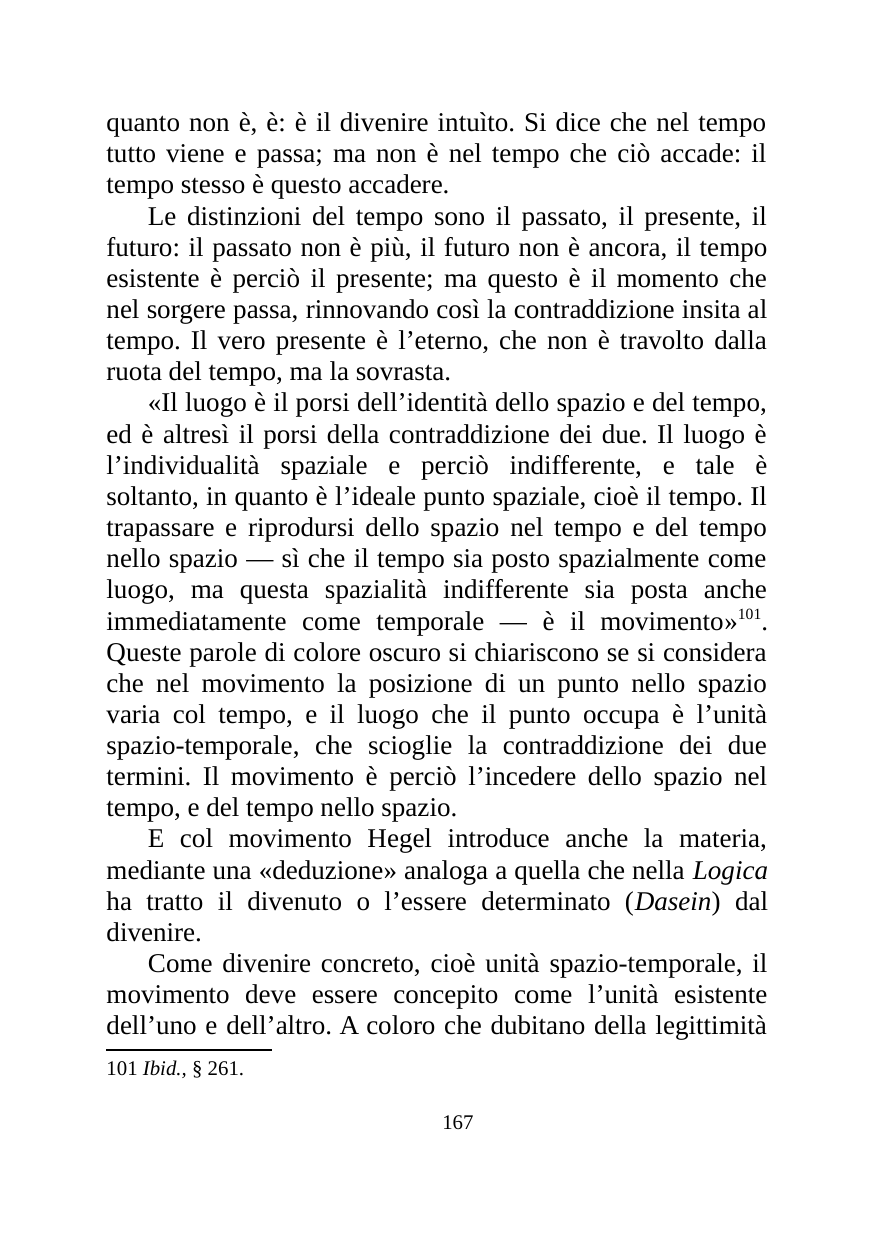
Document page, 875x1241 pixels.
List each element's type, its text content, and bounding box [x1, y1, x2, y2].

text Le distinzioni del tempo sono il passato, il presente, il futuro: il passato non è più, il futuro non è ancora, il tempo esistente è perciò il presente; ma questo è il momento che nel sorgere passa, rinnovando così la contraddizione insita al tempo. Il vero presente è l’eterno, che non è travolto dalla ruota del tempo, ma la sovrasta. [106, 200, 768, 387]
text «Il luogo è il porsi dell’identità dello spazio e del tempo, ed è altresì il porsi della contraddizione dei due. Il luogo è l’individualità spaziale e perciò indifferente, e tale è soltanto, in quanto è l’ideale punto spaziale, cioè il tempo. Il trapassare e riprodursi dello spazio nel tempo e del tempo nello spazio — sì che il tempo sia posto spazialmente come luogo, ma questa spazialità indifferente sia posta anche immediatamente come temporale — è il movimento». Queste parole di colore oscuro si chiariscono se si considera che nel movimento la posizione di un punto nello spazio varia col tempo, e il luogo che il punto occupa è l’unità spazio-temporale, che scioglie la contraddizione dei due termini. Il movimento è perciò l’incedere dello spazio nel tempo, e del tempo nello spazio. [106, 387, 768, 823]
text quanto non è, è: è il divenire intuìto. Si dice che nel tempo tutto viene e passa; ma non è nel tempo che ciò accade: il tempo stesso è questo accadere. [106, 106, 768, 200]
text E col movimento Hegel introduce anche la materia, mediante una «deduzione» analoga a quella che nella Logica ha tratto il divenuto o l’essere determinato (Dasein) dal divenire. [106, 823, 768, 947]
text Ibid., § 261. [106, 1056, 768, 1080]
text Come divenire concreto, cioè unità spazio-temporale, il movimento deve essere concepito come l’unità esistente dell’uno e dell’altro. A coloro che dubitano della legittimità [106, 947, 768, 1041]
